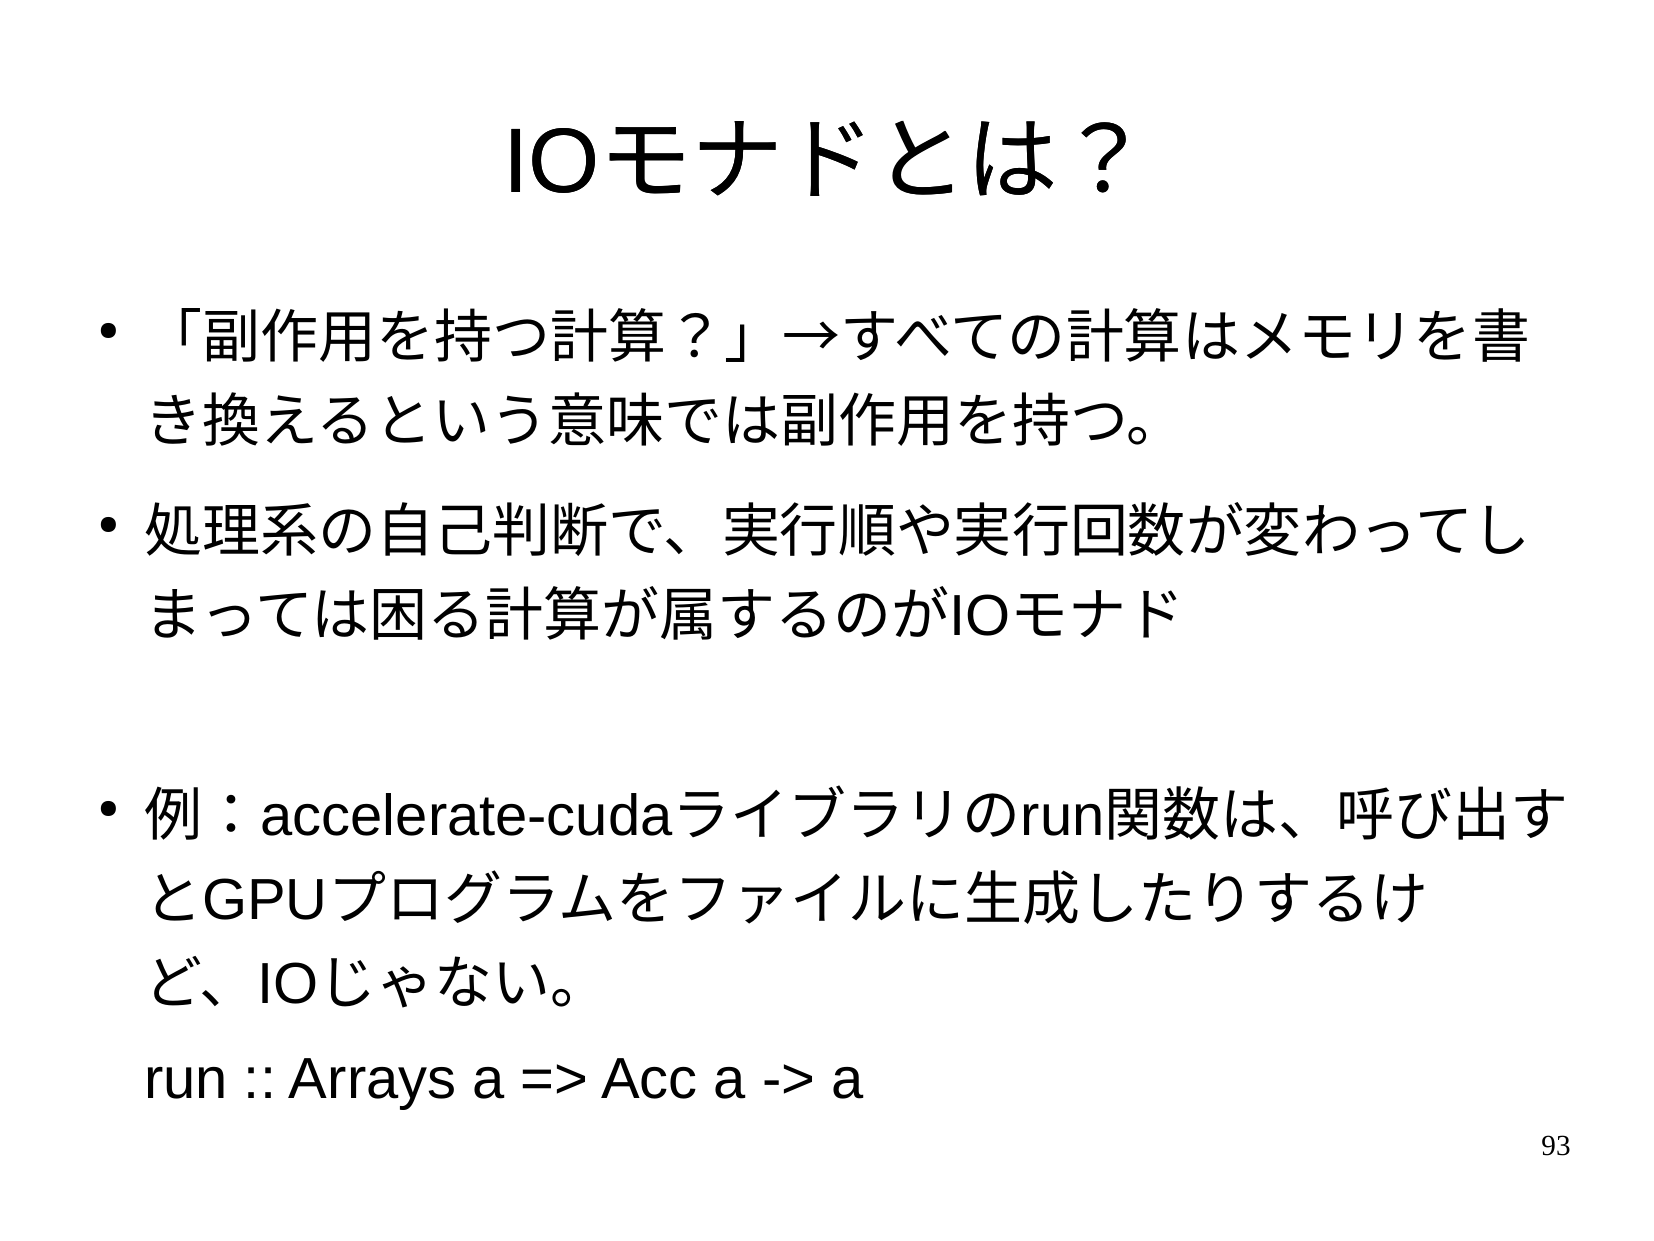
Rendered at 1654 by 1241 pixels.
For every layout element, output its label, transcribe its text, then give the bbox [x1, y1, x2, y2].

list 「副作用を持つ計算？」→すべての計算はメモリを書き換えるという意味では副作用を持つ。 処理系の自己判断で、実行順や実行回数が変わってしまっては困る計算が属するのがIOモナド 例：accelerate-cudaライブラリのrun関数は、呼び出すとGPUプログラムをファイルに生成したりするけど、IOじゃない。 run :: Arrays a => Acc a -> a [82, 290, 1571, 1123]
text_box IOモナドとは？ [82, 49, 1571, 257]
